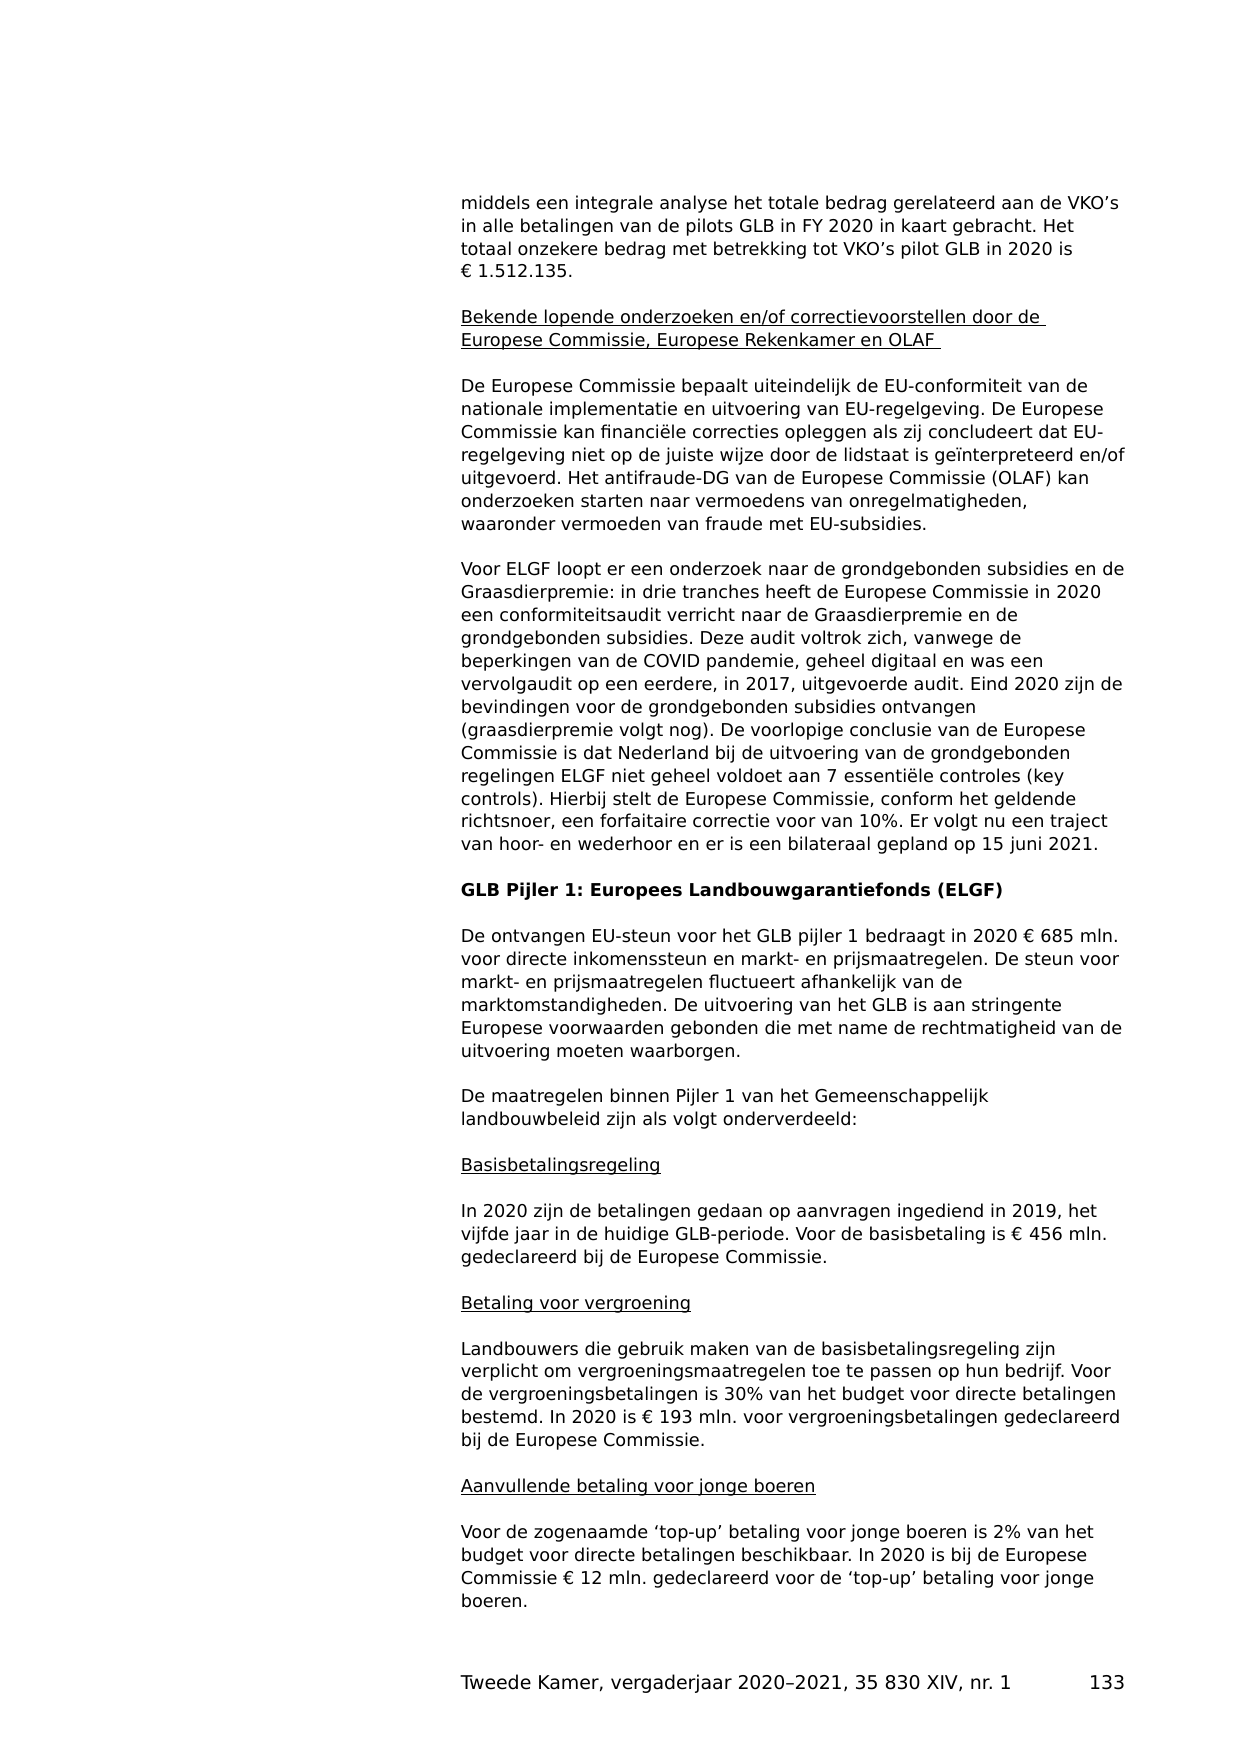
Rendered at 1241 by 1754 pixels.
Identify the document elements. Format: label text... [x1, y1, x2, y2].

text GLB Pijler 1: Europees Landbouwgarantiefonds (ELGF) [461, 878, 1125, 901]
text Landbouwers die gebruik maken van de basisbetalingsregeling zijn verplicht om vergroeningsmaatregelen toe te passen op hun bedrijf. Voor de vergroeningsbetalingen is 30% van het budget voor directe betalingen bestemd. In 2020 is € 193 mln. voor vergroeningsbetalingen gedeclareerd bij de Europese Commissie. [461, 1337, 1125, 1451]
text Voor ELGF loopt er een onderzoek naar de grondgebonden subsidies en de Graasdierpremie: in drie tranches heeft de Europese Commissie in 2020 een conformiteitsaudit verricht naar de Graasdierpremie en de grondgebonden subsidies. Deze audit voltrok zich, vanwege de beperkingen van de COVID pandemie, geheel digitaal en was een vervolgaudit op een eerdere, in 2017, uitgevoerde audit. Eind 2020 zijn de bevindingen voor de grondgebonden subsidies ontvangen (graasdierpremie volgt nog). De voorlopige conclusie van de Europese Commissie is dat Nederland bij de uitvoering van de grondgebonden regelingen ELGF niet geheel voldoet aan 7 essentiële controles (key controls). Hierbij stelt de Europese Commissie, conform het geldende richtsnoer, een forfaitaire correctie voor van 10%. Er volgt nu een traject van hoor- en wederhoor en er is een bilateraal gepland op 15 juni 2021. [461, 557, 1125, 855]
text De Europese Commissie bepaalt uiteindelijk de EU-conformiteit van de nationale implementatie en uitvoering van EU-regelgeving. De Europese Commissie kan financiële correcties opleggen als zij concludeert dat EU-regelgeving niet op de juiste wijze door de lidstaat is geïnterpreteerd en/of uitgevoerd. Het antifraude-DG van de Europese Commissie (OLAF) kan onderzoeken starten naar vermoedens van onregelmatigheden, waaronder vermoeden van fraude met EU-subsidies. [461, 374, 1125, 534]
text Voor de zogenaamde ‘top-up’ betaling voor jonge boeren is 2% van het budget voor directe betalingen beschikbaar. In 2020 is bij de Europese Commissie € 12 mln. gedeclareerd voor de ‘top-up’ betaling voor jonge boeren. [461, 1520, 1125, 1612]
text Bekende lopende onderzoeken en/of correctievoorstellen door de Europese Commissie, Europese Rekenkamer en OLAF [461, 305, 1125, 351]
text Aanvullende betaling voor jonge boeren [461, 1474, 1125, 1497]
text De ontvangen EU-steun voor het GLB pijler 1 bedraagt in 2020 € 685 mln. voor directe inkomenssteun en markt- en prijsmaatregelen. De steun voor markt- en prijsmaatregelen fluctueert afhankelijk van de marktomstandigheden. De uitvoering van het GLB is aan stringente Europese voorwaarden gebonden die met name de rechtmatigheid van de uitvoering moeten waarborgen. [461, 924, 1125, 1062]
text Basisbetalingsregeling [461, 1153, 1125, 1176]
text In 2020 zijn de betalingen gedaan op aanvragen ingediend in 2019, het vijfde jaar in de huidige GLB-periode. Voor de basisbetaling is € 456 mln. gedeclareerd bij de Europese Commissie. [461, 1199, 1125, 1268]
text De maatregelen binnen Pijler 1 van het Gemeenschappelijk landbouwbeleid zijn als volgt onderverdeeld: [461, 1084, 1125, 1130]
text middels een integrale analyse het totale bedrag gerelateerd aan de VKO’s in alle betalingen van de pilots GLB in FY 2020 in kaart gebracht. Het totaal onzekere bedrag met betrekking tot VKO’s pilot GLB in 2020 is € 1.512.135. [461, 191, 1125, 282]
text Betaling voor vergroening [461, 1291, 1125, 1314]
